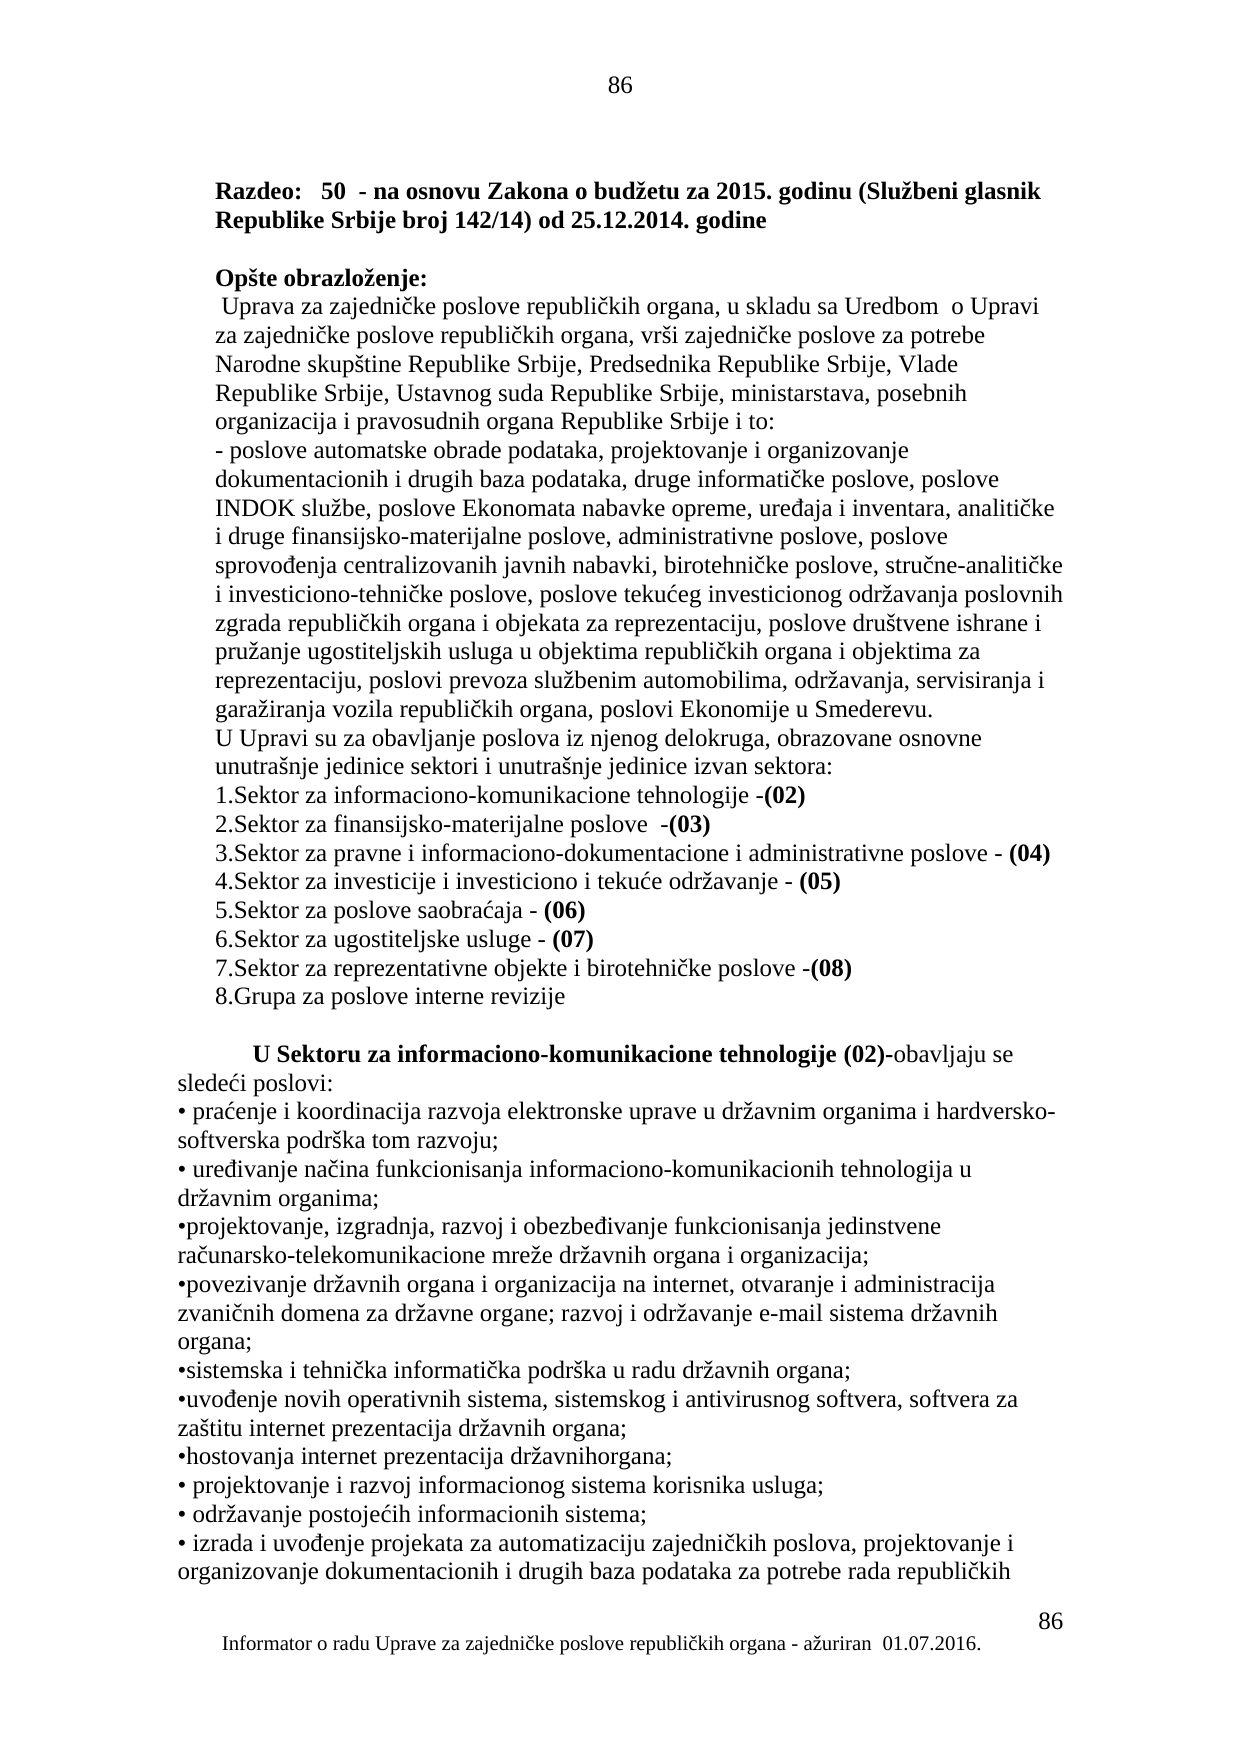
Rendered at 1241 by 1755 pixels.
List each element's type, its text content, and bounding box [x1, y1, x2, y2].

text U Sektoru za informaciono-komunikacione tehnologije (02)-obavlјaju se sledeći poslovi: • praćenje i koordinacija razvoja elektronske uprave u državnim organima i hardversko-softverska podrška tom razvoju; • uređivanje načina funkcionisanja informaciono-komunikacionih tehnologija u državnim organima; •projektovanje, izgradnja, razvoj i obezbeđivanje funkcionisanja jedinstvene računarsko-telekomunikacione mreže državnih organa i organizacija; •povezivanje državnih organa i organizacija na internet, otvaranje i administracija zvaničnih domena za državne organe; razvoj i održavanje e-mail sistema državnih organa; •sistemska i tehnička informatička podrška u radu državnih organa; •uvođenje novih operativnih sistema, sistemskog i antivirusnog softvera, softvera za zaštitu internet prezentacija državnih organa; •hostovanja internet prezentacija državnihorgana; • projektovanje i razvoj informacionog sistema korisnika usluga; • održavanje postojećih informacionih sistema; • izrada i uvođenje projekata za automatizaciju zajedničkih poslova, projektovanje i organizovanje dokumentacionih i drugih baza podataka za potrebe rada republičkih [162, 1010, 1063, 1585]
text Razdeo: 50 - na osnovu Zakona o budžetu za 2015. godinu (Službeni glasnik Republike Srbije broj 142/14) od 25.12.2014. godine Opšte obrazloženje: Uprava za zajedničke poslove republičkih organa, u skladu sa Uredbom o Upravi za zajedničke poslove republičkih organa, vrši zajedničke poslove za potrebe Narodne skupštine Republike Srbije, Predsednika Republike Srbije, Vlade Republike Srbije, Ustavnog suda Republike Srbije, ministarstava, posebnih organizacija i pravosudnih organa Republike Srbije i to: - poslove automatske obrade podataka, projektovanje i organizovanje dokumentacionih i drugih baza podataka, druge informatičke poslove, poslove INDOK službe, poslove Ekonomata nabavke opreme, uređaja i inventara, analitičke i druge finansijsko-materijalne poslove, administrativne poslove, poslove sprovođenja centralizovanih javnih nabavki, birotehničke poslove, stručne-analitičke i investiciono-tehničke poslove, poslove tekućeg investicionog održavanja poslovnih zgrada republičkih organa i objekata za reprezentaciju, poslove društvene ishrane i pružanje ugostitelјskih usluga u objektima republičkih organa i objektima za reprezentaciju, poslovi prevoza službenim automobilima, održavanja, servisiranja i garažiranja vozila republičkih organa, poslovi Ekonomije u Smederevu. [177, 148, 1063, 723]
text U Upravi su za obavlјanje poslova iz njenog delokruga, obrazovane osnovne unutrašnje jedinice sektori i unutrašnje jedinice izvan sektora: 1.Sektor za informaciono-komunikacione tehnologije -(02) 2.Sektor za finansijsko-materijalne poslove -(03) 3.Sektor za pravne i informaciono-dokumentacione i administrativne poslove - (04) 4.Sektor za investicije i investiciono i tekuće održavanje - (05) 5.Sektor za poslove saobraćaja - (06) 6.Sektor za ugostitelјske usluge - (07) 7.Sektor za reprezentativne objekte i birotehničke poslove -(08) 8.Grupa za poslove interne revizije [177, 723, 1063, 1010]
